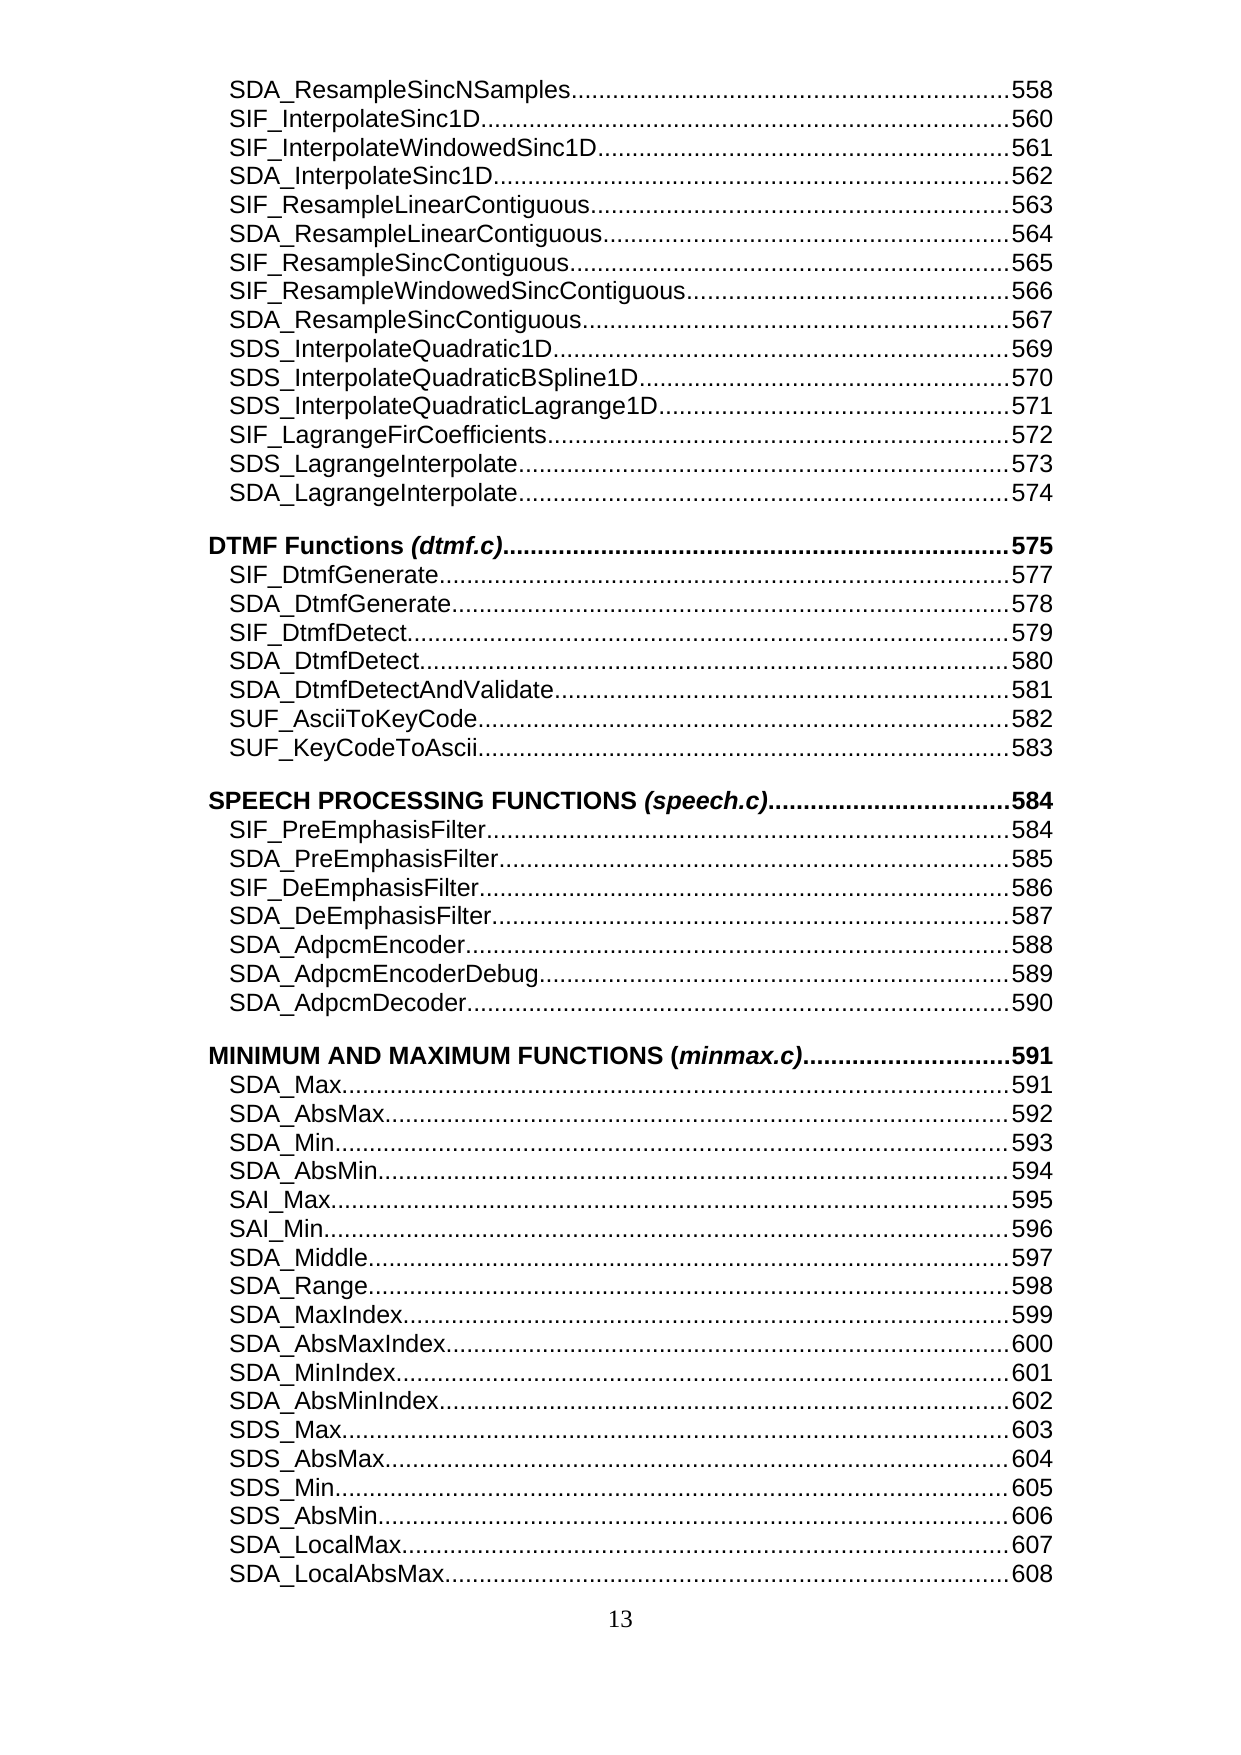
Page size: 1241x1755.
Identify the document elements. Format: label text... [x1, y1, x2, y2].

text SDA_Min 593 [229, 1127, 1053, 1156]
text SIF_InterpolateSinc1D 560 [229, 104, 1053, 132]
text MINIMUM AND MAXIMUM FUNCTIONS (minmax.c) 591 [208, 1041, 1053, 1070]
text SDA_ResampleSincContiguous 567 [229, 305, 1053, 334]
text SDA_DtmfDetect 580 [229, 646, 1053, 675]
text SAI_Min 596 [229, 1214, 1053, 1242]
text SDA_AdpcmEncoderDebug 589 [229, 959, 1053, 987]
text SUF_AsciiToKeyCode 582 [229, 704, 1053, 732]
text SDA_AbsMax 592 [229, 1099, 1053, 1127]
text SDA_DtmfGenerate 578 [229, 589, 1053, 617]
text SIF_LagrangeFirCoefficients 572 [229, 420, 1053, 449]
text SDS_LagrangeInterpolate 573 [229, 449, 1053, 477]
text SDA_AdpcmEncoder 588 [229, 930, 1053, 959]
text SDA_Max 591 [229, 1070, 1053, 1099]
text SDA_Middle 597 [229, 1242, 1053, 1271]
text SIF_InterpolateWindowedSinc1D 561 [229, 132, 1053, 161]
text SIF_DtmfGenerate 577 [229, 560, 1053, 589]
text SDA_AbsMaxIndex 600 [229, 1329, 1053, 1357]
text SAI_Max 595 [229, 1185, 1053, 1214]
text SDA_MinIndex 601 [229, 1357, 1053, 1386]
text SIF_ResampleLinearContiguous 563 [229, 190, 1053, 219]
text SDA_ResampleSincNSamples 558 [229, 75, 1053, 104]
text SDA_MaxIndex 599 [229, 1300, 1053, 1329]
text SPEECH PROCESSING FUNCTIONS (speech.c) 584 [208, 786, 1053, 815]
text SIF_ResampleSincContiguous 565 [229, 247, 1053, 276]
text SDA_InterpolateSinc1D 562 [229, 161, 1053, 190]
text SDS_Max 603 [229, 1415, 1053, 1444]
text SDA_LocalAbsMax 608 [229, 1559, 1053, 1587]
text SDS_InterpolateQuadratic1D 569 [229, 334, 1053, 362]
text SIF_DtmfDetect 579 [229, 617, 1053, 646]
text SDA_AdpcmDecoder 590 [229, 987, 1053, 1016]
text DTMF Functions (dtmf.c) 575 [208, 531, 1053, 560]
text SDA_DeEmphasisFilter 587 [229, 901, 1053, 930]
text SUF_KeyCodeToAscii 583 [229, 732, 1053, 761]
text SDA_LagrangeInterpolate 574 [229, 477, 1053, 506]
text SDA_AbsMinIndex 602 [229, 1386, 1053, 1415]
text SDS_AbsMax 604 [229, 1444, 1053, 1472]
text SDA_AbsMin 594 [229, 1156, 1053, 1185]
text SDA_LocalMax 607 [229, 1530, 1053, 1559]
text SIF_DeEmphasisFilter 586 [229, 872, 1053, 901]
text SDA_DtmfDetectAndValidate 581 [229, 675, 1053, 704]
text SDS_InterpolateQuadraticLagrange1D 571 [229, 391, 1053, 420]
text SDA_PreEmphasisFilter 585 [229, 844, 1053, 872]
text SDS_InterpolateQuadraticBSpline1D 570 [229, 362, 1053, 391]
text SDS_Min 605 [229, 1472, 1053, 1501]
text SDA_Range 598 [229, 1271, 1053, 1300]
text SDA_ResampleLinearContiguous 564 [229, 219, 1053, 247]
text SIF_ResampleWindowedSincContiguous 566 [229, 276, 1053, 305]
text SDS_AbsMin 606 [229, 1501, 1053, 1530]
text SIF_PreEmphasisFilter 584 [229, 815, 1053, 844]
